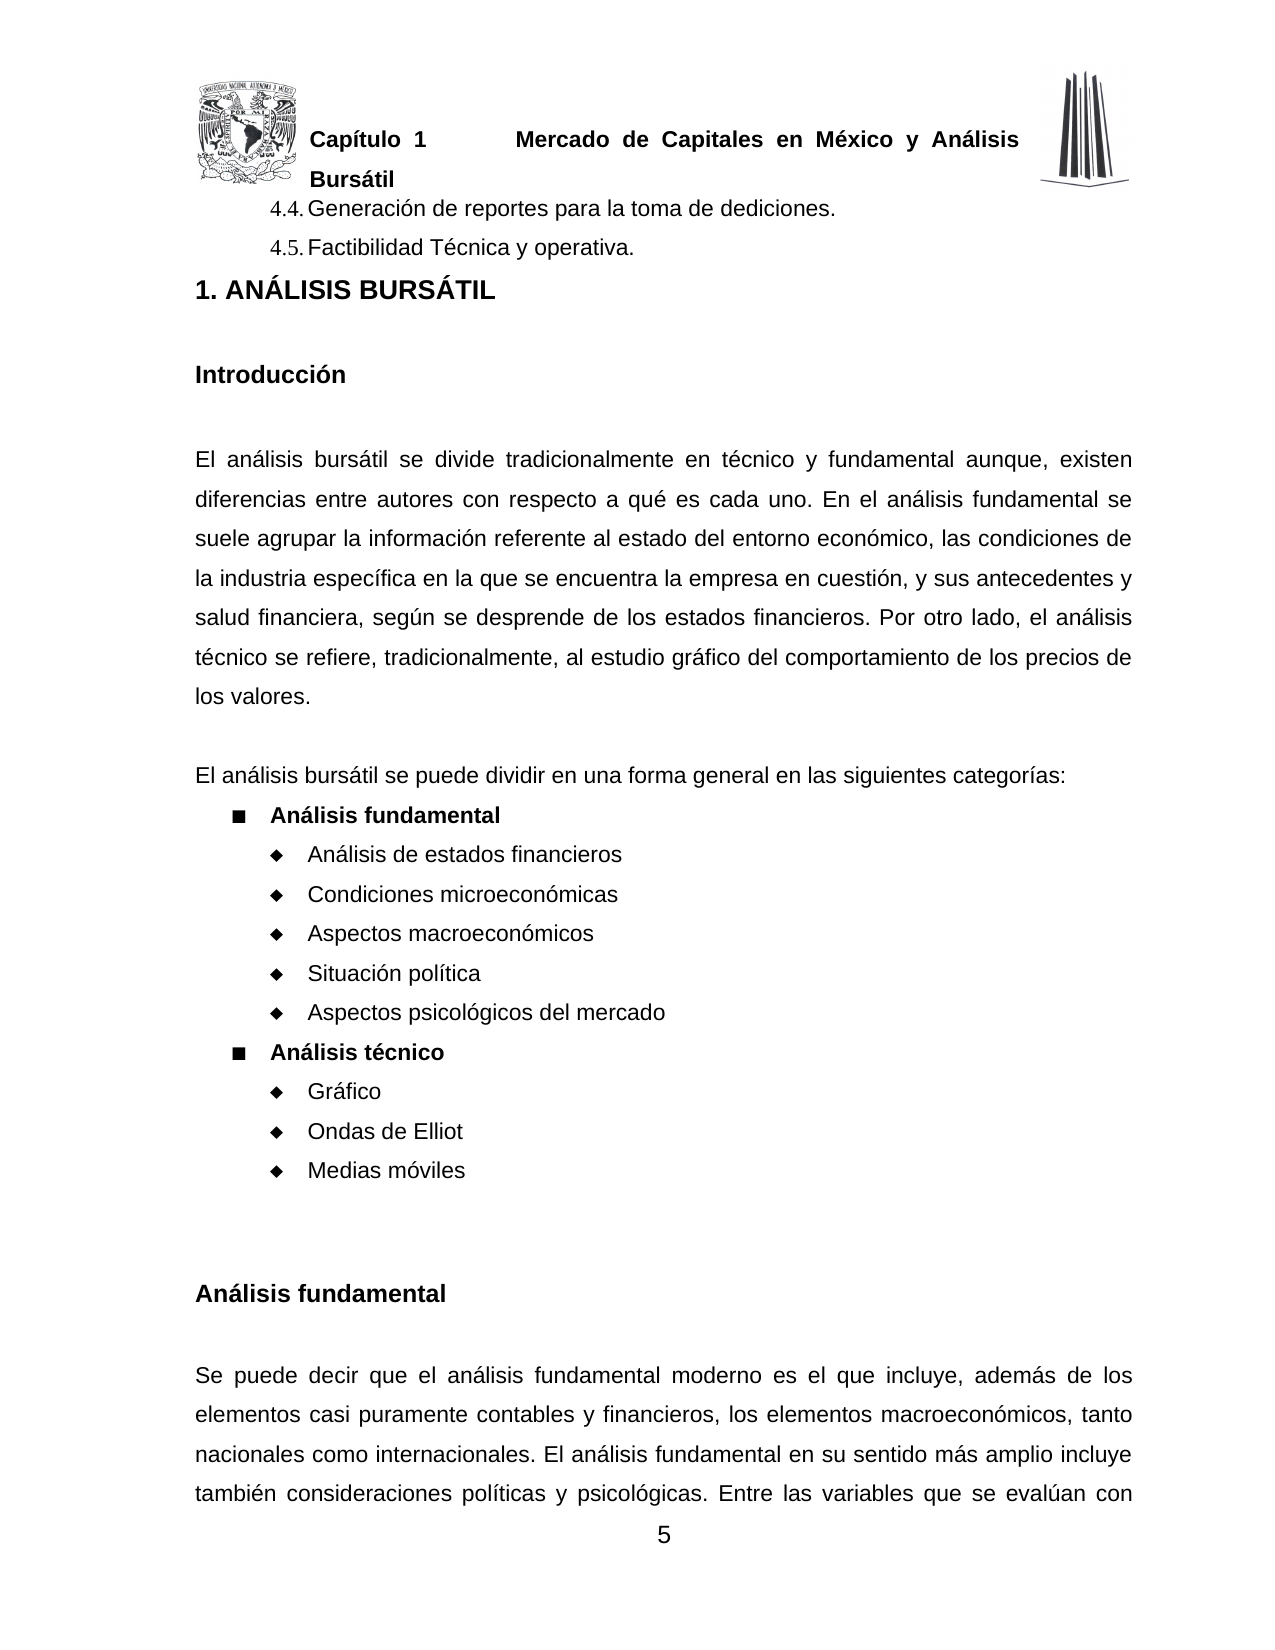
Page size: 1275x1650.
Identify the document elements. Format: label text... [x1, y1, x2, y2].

list Medias móviles [270, 1157, 1133, 1183]
list Factibilidad Técnica y operativa. [270, 234, 1133, 261]
list Condiciones microeconómicas [270, 881, 1133, 907]
text 1. ANÁLISIS BURSÁTIL [195, 274, 1133, 305]
list Situación política [270, 960, 1133, 986]
text Introducción [195, 360, 1133, 389]
list Gráfico [270, 1078, 1133, 1104]
list Análisis técnico [232, 1039, 1133, 1065]
list Aspectos psicológicos del mercado [270, 999, 1133, 1026]
list Análisis fundamental [232, 802, 1133, 828]
text El análisis bursátil se divide tradicionalmente en técnico y fundamental aunque, existen diferencias entre autores con respecto a qué es cada uno. En el análisis fundamental se suele agrupar la información referente al estado del entorno económico, las condiciones de la industria específica en la que se encuentra la empresa en cuestión, y sus antecedentes y salud financiera, según se desprende de los estados financieros. Por otro lado, el análisis técnico se refiere, tradicionalmente, al estudio gráfico del comportamiento de los precios de los valores. [195, 446, 1133, 710]
text Se puede decir que el análisis fundamental moderno es el que incluye, además de los elementos casi puramente contables y financieros, los elementos macroeconómicos, tanto nacionales como internacionales. El análisis fundamental en su sentido más amplio incluye también consideraciones políticas y psicológicas. Entre las variables que se evalúan con [195, 1362, 1133, 1507]
list Análisis de estados financieros [270, 841, 1133, 868]
list Ondas de Elliot [270, 1118, 1133, 1144]
text Análisis fundamental [195, 1279, 1133, 1308]
list Generación de reportes para la toma de dediciones. [270, 195, 1133, 221]
text El análisis bursátil se puede dividir en una forma general en las siguientes categorías: [195, 762, 1133, 789]
picture [1034, 65, 1136, 193]
list Aspectos macroeconómicos [270, 920, 1133, 947]
